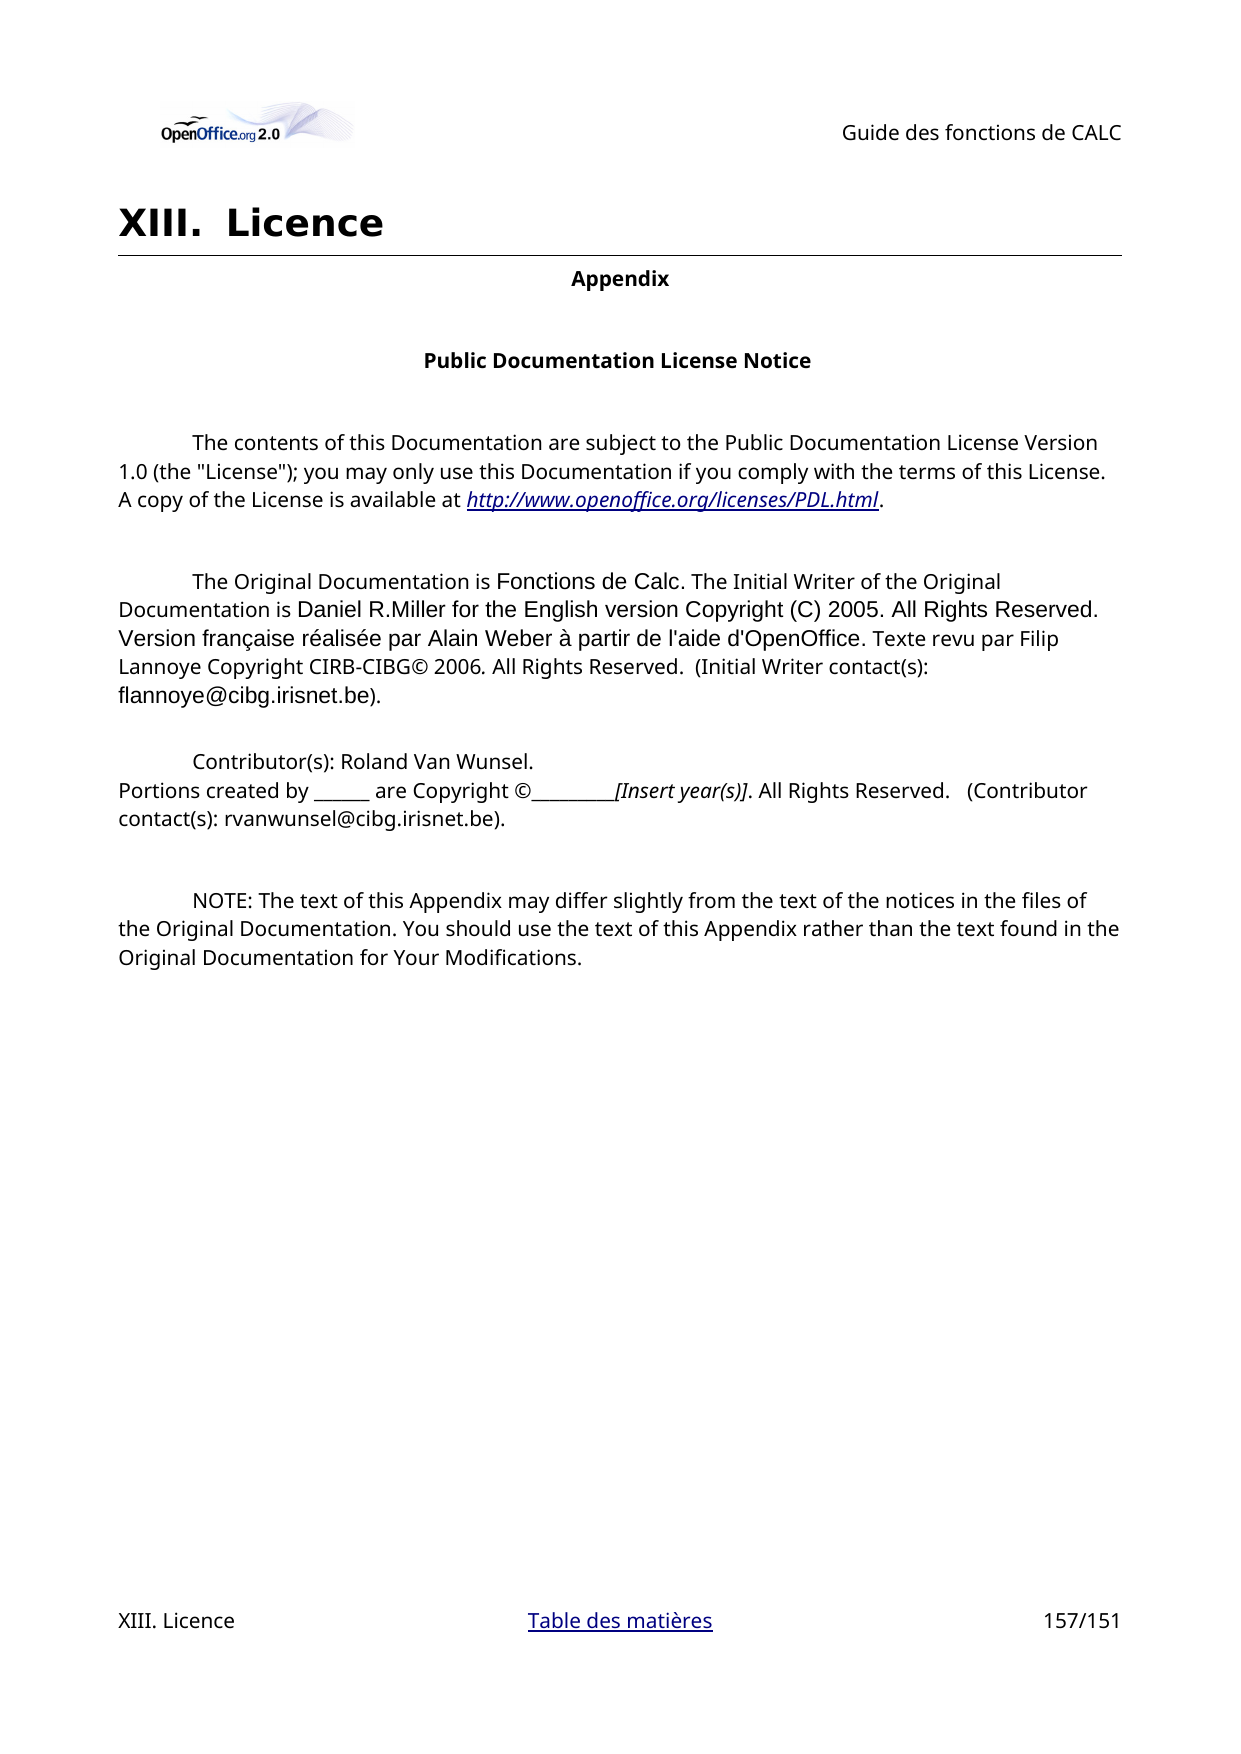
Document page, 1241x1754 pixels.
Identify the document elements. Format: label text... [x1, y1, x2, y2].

text Portions created by ______ are Copyright ©_________[Insert year(s)]. All Rights Reserved. (Contributor contact(s): rvanwunsel@cibg.irisnet.be). [118, 776, 1122, 833]
text The contents of this Documentation are subject to the Public Documentation License Version 1.0 (the "License"); you may only use this Documentation if you comply with the terms of this License. A copy of the License is available at http://www.openoffice.org/licenses/PDL.html. [118, 428, 1122, 514]
text Appendix [118, 264, 1122, 293]
text 151 [118, 1041, 1122, 1069]
text NOTE: The text of this Appendix may differ slightly from the text of the notices in the files of the Original Documentation. You should use the text of this Appendix rather than the text found in the Original Documentation for Your Modifications. [118, 886, 1122, 971]
text The Original Documentation is Fonctions de Calc. The Initial Writer of the Original Documentation is Daniel R.Miller for the English version Copyright (C) 2005. All Rights Reserved. Version française réalisée par Alain Weber à partir de l'aide d'OpenOffice. Texte revu par Filip Lannoye Copyright CIRB-CIBG© 2006. All Rights Reserved. (Initial Writer contact(s): flannoye@cibg.irisnet.be). [118, 567, 1122, 709]
text Contributor(s): Roland Van Wunsel. [118, 747, 1122, 776]
subtitle Licence [118, 202, 1122, 255]
text Public Documentation License Notice [118, 346, 1122, 375]
